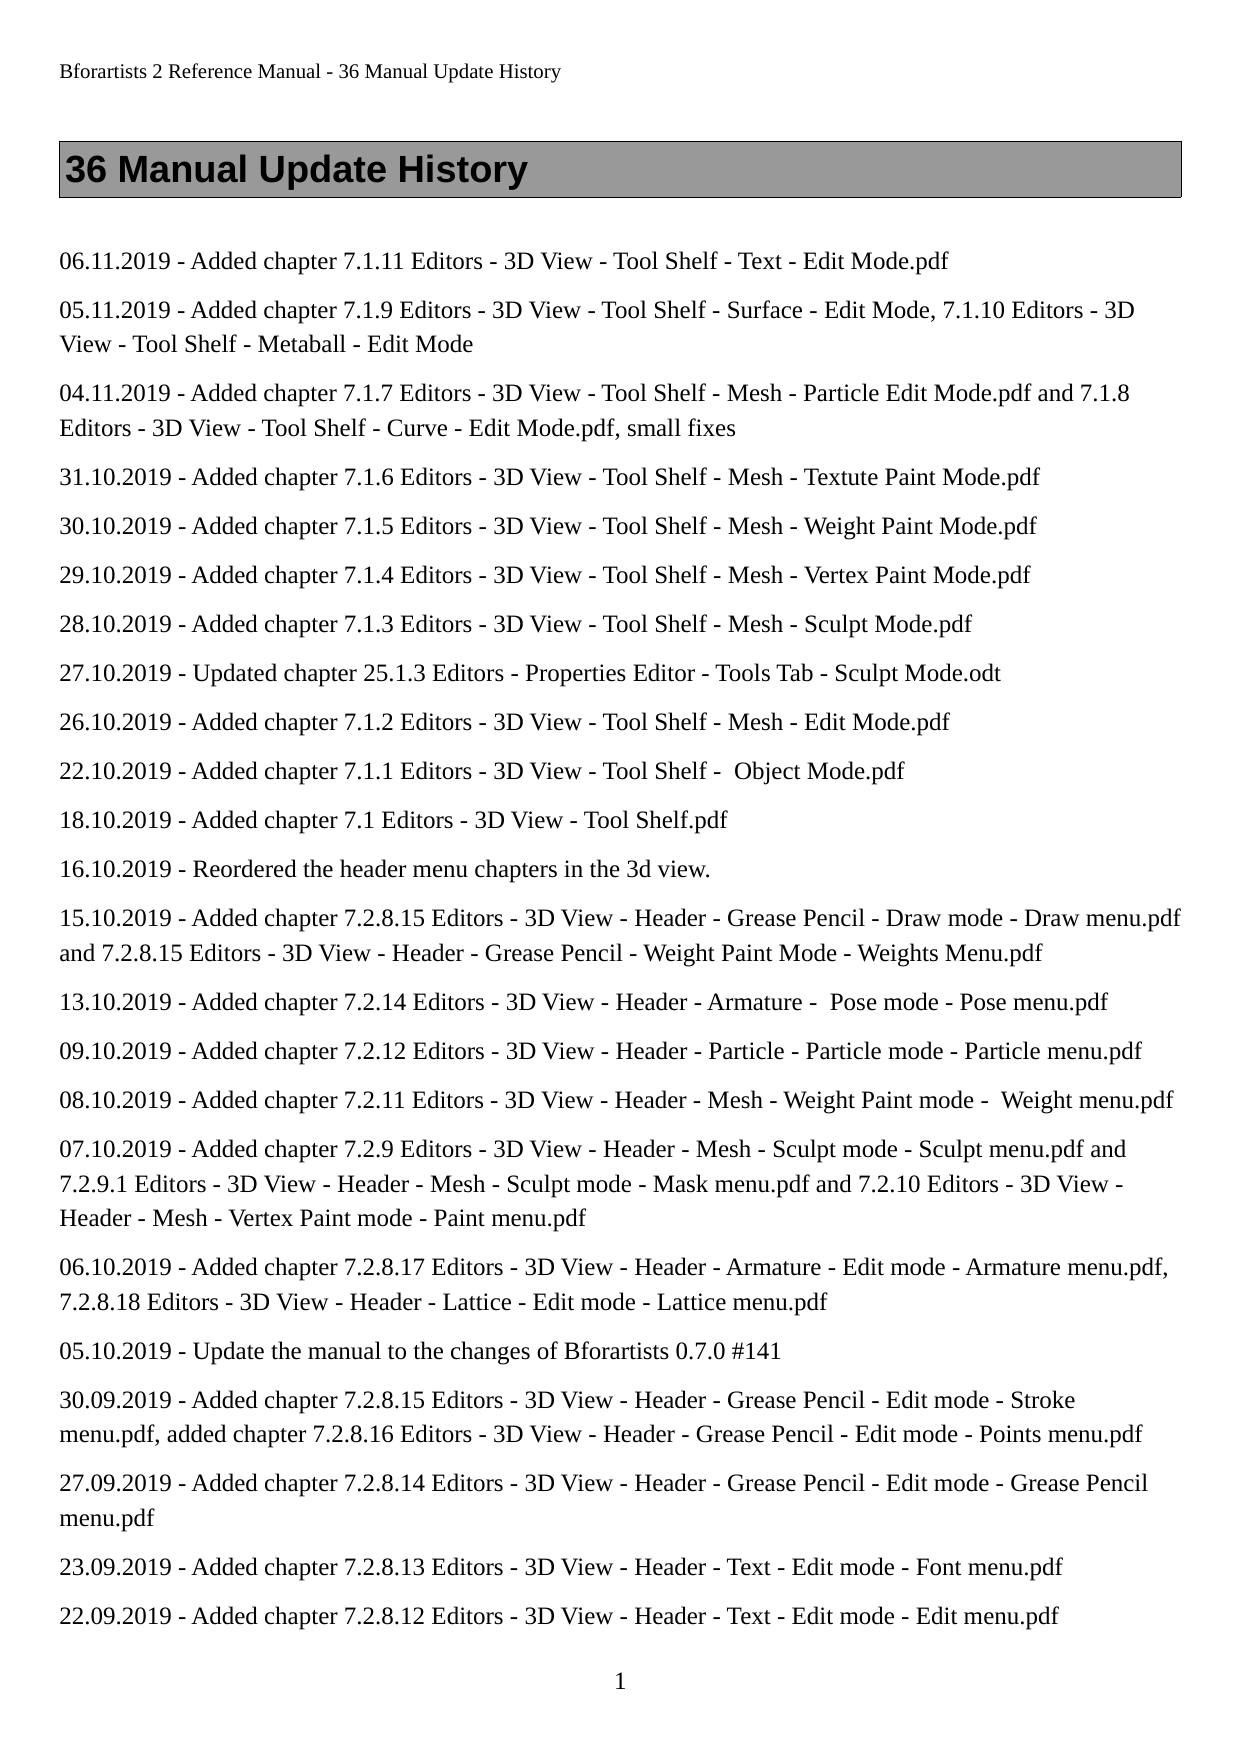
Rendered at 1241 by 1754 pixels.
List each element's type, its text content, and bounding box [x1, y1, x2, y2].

text 15.10.2019 - Added chapter 7.2.8.15 Editors - 3D View - Header - Grease Pencil - Draw mode - Draw menu.pdf and 7.2.8.15 Editors - 3D View - Header - Grease Pencil - Weight Paint Mode - Weights Menu.pdf [59, 903, 1181, 967]
text 26.10.2019 - Added chapter 7.1.2 Editors - 3D View - Tool Shelf - Mesh - Edit Mode.pdf [59, 707, 1181, 736]
text 04.11.2019 - Added chapter 7.1.7 Editors - 3D View - Tool Shelf - Mesh - Particle Edit Mode.pdf and 7.1.8 Editors - 3D View - Tool Shelf - Curve - Edit Mode.pdf, small fixes [59, 378, 1181, 442]
text 22.10.2019 - Added chapter 7.1.1 Editors - 3D View - Tool Shelf - Object Mode.pdf [59, 756, 1181, 785]
text 16.10.2019 - Reordered the header menu chapters in the 3d view. [59, 854, 1181, 883]
text 31.10.2019 - Added chapter 7.1.6 Editors - 3D View - Tool Shelf - Mesh - Textute Paint Mode.pdf [59, 462, 1181, 491]
text 28.10.2019 - Added chapter 7.1.3 Editors - 3D View - Tool Shelf - Mesh - Sculpt Mode.pdf [59, 609, 1181, 638]
text 27.10.2019 - Updated chapter 25.1.3 Editors - Properties Editor - Tools Tab - Sculpt Mode.odt [59, 658, 1181, 687]
text 18.10.2019 - Added chapter 7.1 Editors - 3D View - Tool Shelf.pdf [59, 805, 1181, 834]
text 07.10.2019 - Added chapter 7.2.9 Editors - 3D View - Header - Mesh - Sculpt mode - Sculpt menu.pdf and 7.2.9.1 Editors - 3D View - Header - Mesh - Sculpt mode - Mask menu.pdf and 7.2.10 Editors - 3D View - Header - Mesh - Vertex Paint mode - Paint menu.pdf [59, 1134, 1181, 1232]
text 05.11.2019 - Added chapter 7.1.9 Editors - 3D View - Tool Shelf - Surface - Edit Mode, 7.1.10 Editors - 3D View - Tool Shelf - Metaball - Edit Mode [59, 295, 1181, 358]
text 27.09.2019 - Added chapter 7.2.8.14 Editors - 3D View - Header - Grease Pencil - Edit mode - Grease Pencil menu.pdf [59, 1468, 1181, 1532]
text 23.09.2019 - Added chapter 7.2.8.13 Editors - 3D View - Header - Text - Edit mode - Font menu.pdf [59, 1552, 1181, 1581]
text 09.10.2019 - Added chapter 7.2.12 Editors - 3D View - Header - Particle - Particle mode - Particle menu.pdf [59, 1036, 1181, 1065]
text 08.10.2019 - Added chapter 7.2.11 Editors - 3D View - Header - Mesh - Weight Paint mode - Weight menu.pdf [59, 1085, 1181, 1114]
text 06.11.2019 - Added chapter 7.1.11 Editors - 3D View - Tool Shelf - Text - Edit Mode.pdf [59, 246, 1181, 274]
text 13.10.2019 - Added chapter 7.2.14 Editors - 3D View - Header - Armature - Pose mode - Pose menu.pdf [59, 987, 1181, 1016]
text 22.09.2019 - Added chapter 7.2.8.12 Editors - 3D View - Header - Text - Edit mode - Edit menu.pdf [59, 1601, 1181, 1630]
text 30.10.2019 - Added chapter 7.1.5 Editors - 3D View - Tool Shelf - Mesh - Weight Paint Mode.pdf [59, 511, 1181, 540]
text 06.10.2019 - Added chapter 7.2.8.17 Editors - 3D View - Header - Armature - Edit mode - Armature menu.pdf, 7.2.8.18 Editors - 3D View - Header - Lattice - Edit mode - Lattice menu.pdf [59, 1252, 1181, 1315]
table_header 36 Manual Update History [60, 142, 1181, 197]
text 30.09.2019 - Added chapter 7.2.8.15 Editors - 3D View - Header - Grease Pencil - Edit mode - Stroke menu.pdf, added chapter 7.2.8.16 Editors - 3D View - Header - Grease Pencil - Edit mode - Points menu.pdf [59, 1385, 1181, 1448]
text 29.10.2019 - Added chapter 7.1.4 Editors - 3D View - Tool Shelf - Mesh - Vertex Paint Mode.pdf [59, 560, 1181, 589]
text 05.10.2019 - Update the manual to the changes of Bforartists 0.7.0 #141 [59, 1336, 1181, 1364]
